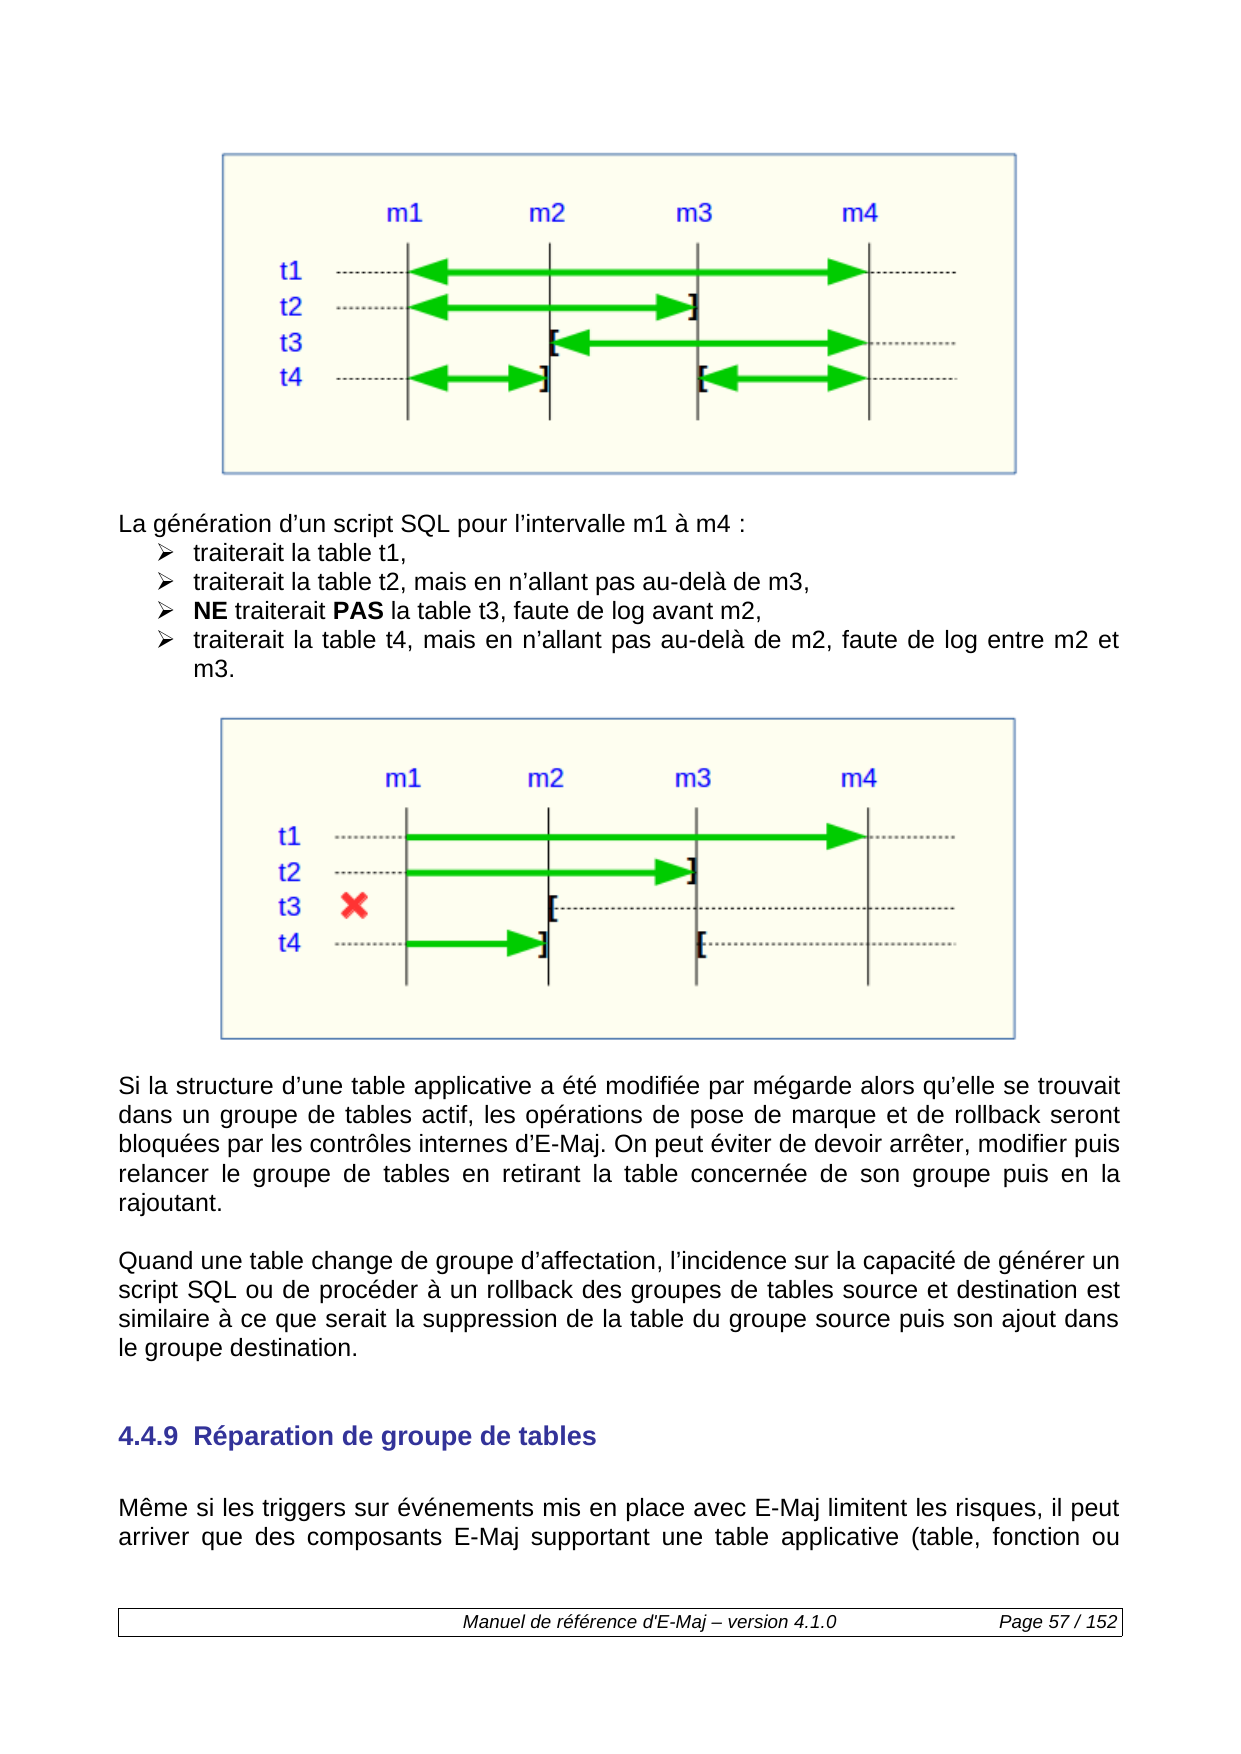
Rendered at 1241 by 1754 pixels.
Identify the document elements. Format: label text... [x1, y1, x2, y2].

list NE traiterait PAS la table t3, faute de log avant m2, [156, 596, 1122, 625]
list traiterait la table t2, mais en n’allant pas au-delà de m3, [156, 567, 1122, 596]
picture [217, 712, 1024, 1043]
list traiterait la table t4, mais en n’allant pas au-delà de m2, faute de log entre m2 et m3. [156, 625, 1122, 683]
text La génération d’un script SQL pour l’intervalle m1 à m4 : [118, 509, 1122, 538]
text Si la structure d’une table applicative a été modifiée par mégarde alors qu’elle se trouvait dans un groupe de tables actif, les opérations de pose de marque et de rollback seront bloquées par les contrôles internes d’E-Maj. On peut éviter de devoir arrêter, modifier puis relancer le groupe de tables en retirant la table concernée de son groupe puis en la rajoutant. [118, 1071, 1122, 1217]
picture [216, 147, 1024, 480]
subtitle Réparation de groupe de tables [118, 1420, 1122, 1451]
text Même si les triggers sur événements mis en place avec E-Maj limitent les risques, il peut arriver que des composants E-Maj supportant une table applicative (table, fonction ou [118, 1493, 1122, 1551]
text Quand une table change de groupe d’affectation, l’incidence sur la capacité de générer un script SQL ou de procéder à un rollback des groupes de tables source et destination est similaire à ce que serait la suppression de la table du groupe source puis son ajout dans le groupe destination. [118, 1246, 1122, 1362]
list traiterait la table t1, [156, 538, 1122, 567]
